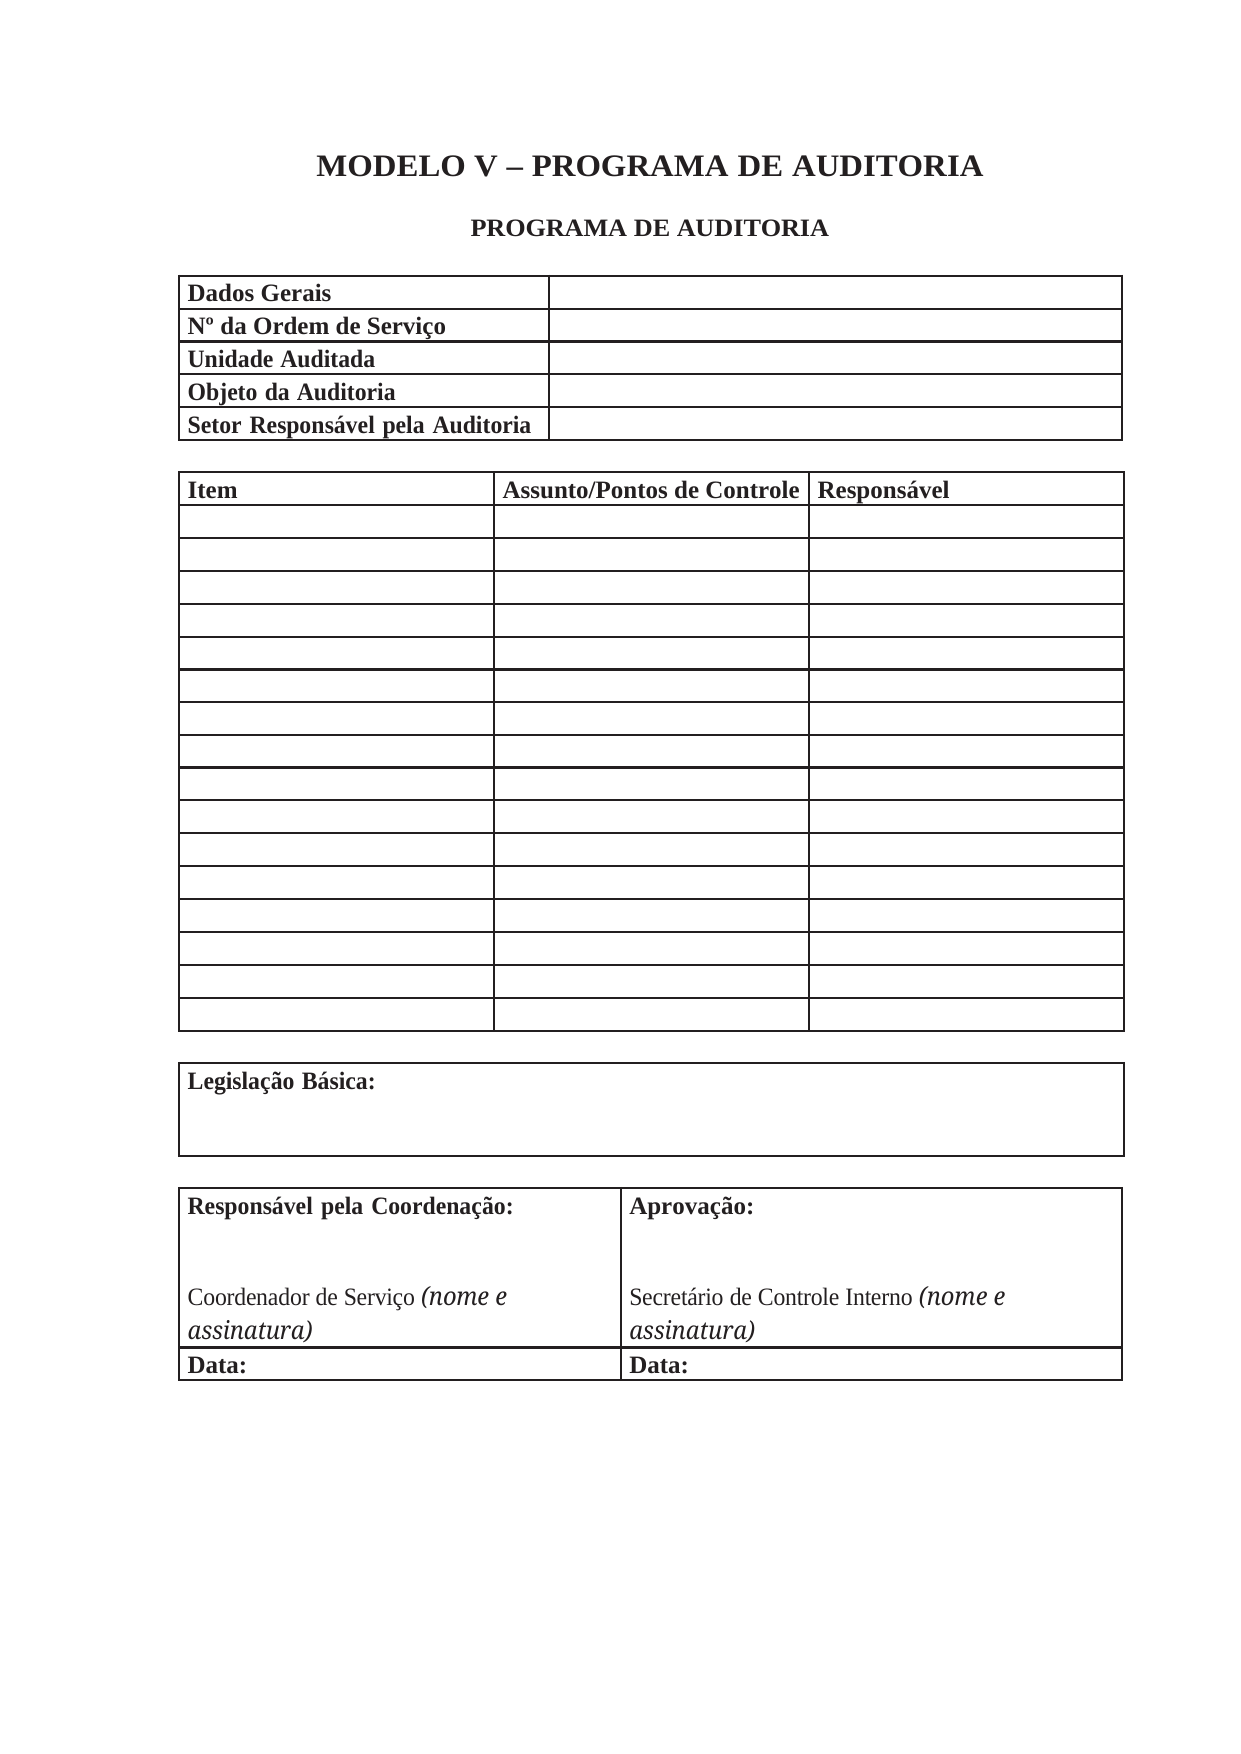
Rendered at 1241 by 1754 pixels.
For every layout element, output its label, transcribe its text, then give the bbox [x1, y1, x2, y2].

table_cell [180, 605, 493, 636]
table_cell [810, 900, 1123, 931]
table_cell [495, 867, 808, 898]
table_cell [180, 506, 493, 537]
table_cell Setor Responsável pela Auditoria [180, 408, 548, 439]
table_cell [810, 834, 1123, 865]
table_cell [550, 375, 1121, 406]
table_cell [810, 703, 1123, 733]
table_header Aprovação: Secretário de Controle Interno (nome e assinatura) [622, 1189, 1121, 1346]
table_cell Unidade Auditada [180, 343, 548, 373]
table_cell [180, 572, 493, 603]
table_cell [495, 703, 808, 733]
table_cell [495, 999, 808, 1030]
table_cell [180, 671, 493, 701]
table_cell [180, 999, 493, 1030]
table_cell [495, 539, 808, 570]
table_cell [810, 867, 1123, 898]
table_cell [810, 736, 1123, 766]
table_cell [495, 933, 808, 964]
table_cell Nº da Ordem de Serviço [180, 310, 548, 340]
table_header Dados Gerais [180, 277, 548, 307]
table_cell [180, 703, 493, 733]
table_header Responsável pela Coordenação: Coordenador de Serviço (nome e assinatura) [180, 1189, 620, 1346]
table_cell [810, 769, 1123, 799]
table_cell [810, 539, 1123, 570]
table_cell [495, 736, 808, 766]
table_cell [810, 605, 1123, 636]
table_header Item [180, 473, 493, 504]
table_cell [810, 572, 1123, 603]
table_cell [180, 900, 493, 931]
table_cell Data: [180, 1349, 620, 1379]
table_cell [180, 834, 493, 865]
table_cell [810, 933, 1123, 964]
table_cell [495, 801, 808, 832]
table_cell [495, 834, 808, 865]
table_cell [180, 801, 493, 832]
table_header Assunto/Pontos de Controle [495, 473, 808, 504]
table_cell [180, 867, 493, 898]
table_cell [180, 638, 493, 668]
table_cell [810, 671, 1123, 701]
table_cell [495, 671, 808, 701]
text PROGRAMA DE AUDITORIA [292, 213, 1007, 242]
table_cell [550, 310, 1121, 340]
table_cell [810, 999, 1123, 1030]
subtitle MODELO V – PROGRAMA DE AUDITORIA [182, 147, 1117, 183]
table_cell [495, 605, 808, 636]
table_cell [180, 769, 493, 799]
table_cell [495, 506, 808, 537]
table_cell [550, 343, 1121, 373]
table_header Responsável [810, 473, 1123, 504]
table_cell [495, 769, 808, 799]
table_cell [495, 638, 808, 668]
table_cell [180, 933, 493, 964]
table_cell [810, 801, 1123, 832]
table_cell Data: [622, 1349, 1121, 1379]
table_header [550, 277, 1121, 307]
table_cell [180, 539, 493, 570]
table_cell [180, 966, 493, 997]
table_cell [810, 638, 1123, 668]
table_cell Objeto da Auditoria [180, 375, 548, 406]
table_header Legislação Básica: [180, 1064, 1123, 1155]
table_cell [550, 408, 1121, 439]
table_cell [810, 506, 1123, 537]
table_cell [810, 966, 1123, 997]
table_cell [180, 736, 493, 766]
table_cell [495, 900, 808, 931]
table_cell [495, 572, 808, 603]
table_cell [495, 966, 808, 997]
